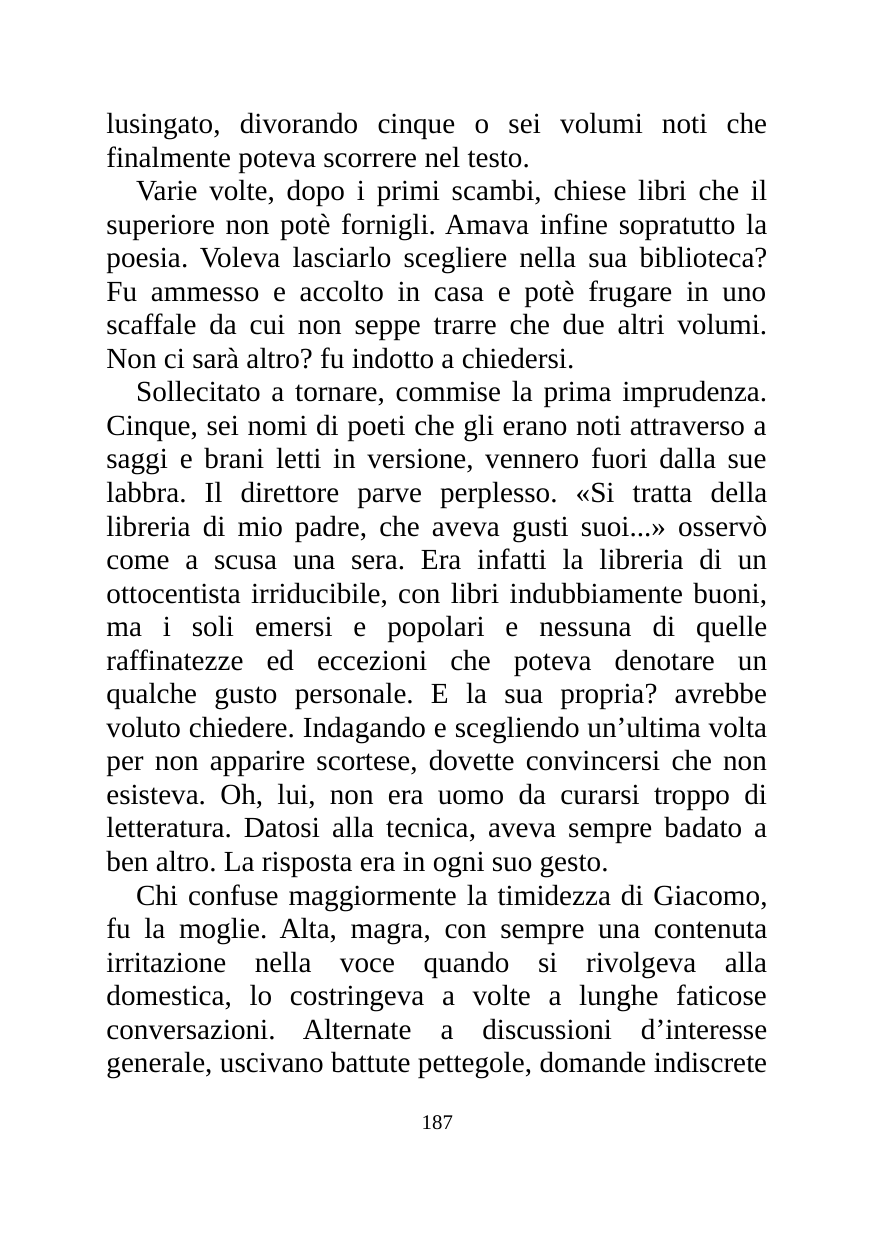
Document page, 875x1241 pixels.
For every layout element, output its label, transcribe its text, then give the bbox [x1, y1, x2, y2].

text lusingato, divorando cinque o sei volumi noti che finalmente poteva scorrere nel testo. [106, 106, 768, 173]
text Varie volte, dopo i primi scambi, chiese libri che il superiore non potè fornigli. Amava infine sopratutto la poesia. Voleva lasciarlo scegliere nella sua biblioteca? Fu ammesso e accolto in casa e potè frugare in uno scaffale da cui non seppe trarre che due altri volumi. Non ci sarà altro? fu indotto a chiedersi. [106, 173, 768, 374]
text Sollecitato a tornare, commise la prima imprudenza. Cinque, sei nomi di poeti che gli erano noti attraverso a saggi e brani letti in versione, vennero fuori dalla sue labbra. Il direttore parve perplesso. «Si tratta della libreria di mio padre, che aveva gusti suoi...» osservò come a scusa una sera. Era infatti la libreria di un ottocentista irriducibile, con libri indubbiamente buoni, ma i soli emersi e popolari e nessuna di quelle raffinatezze ed eccezioni che poteva denotare un qualche gusto personale. E la sua propria? avrebbe voluto chiedere. Indagando e scegliendo un’ultima volta per non apparire scortese, dovette convincersi che non esisteva. Oh, lui, non era uomo da curarsi troppo di letteratura. Datosi alla tecnica, aveva sempre badato a ben altro. La risposta era in ogni suo gesto. [106, 374, 768, 878]
text Chi confuse maggiormente la timidezza di Giacomo, fu la moglie. Alta, magra, con sempre una contenuta irritazione nella voce quando si rivolgeva alla domestica, lo costringeva a volte a lunghe faticose conversazioni. Alternate a discussioni d’interesse generale, uscivano battute pettegole, domande indiscrete [106, 878, 768, 1079]
